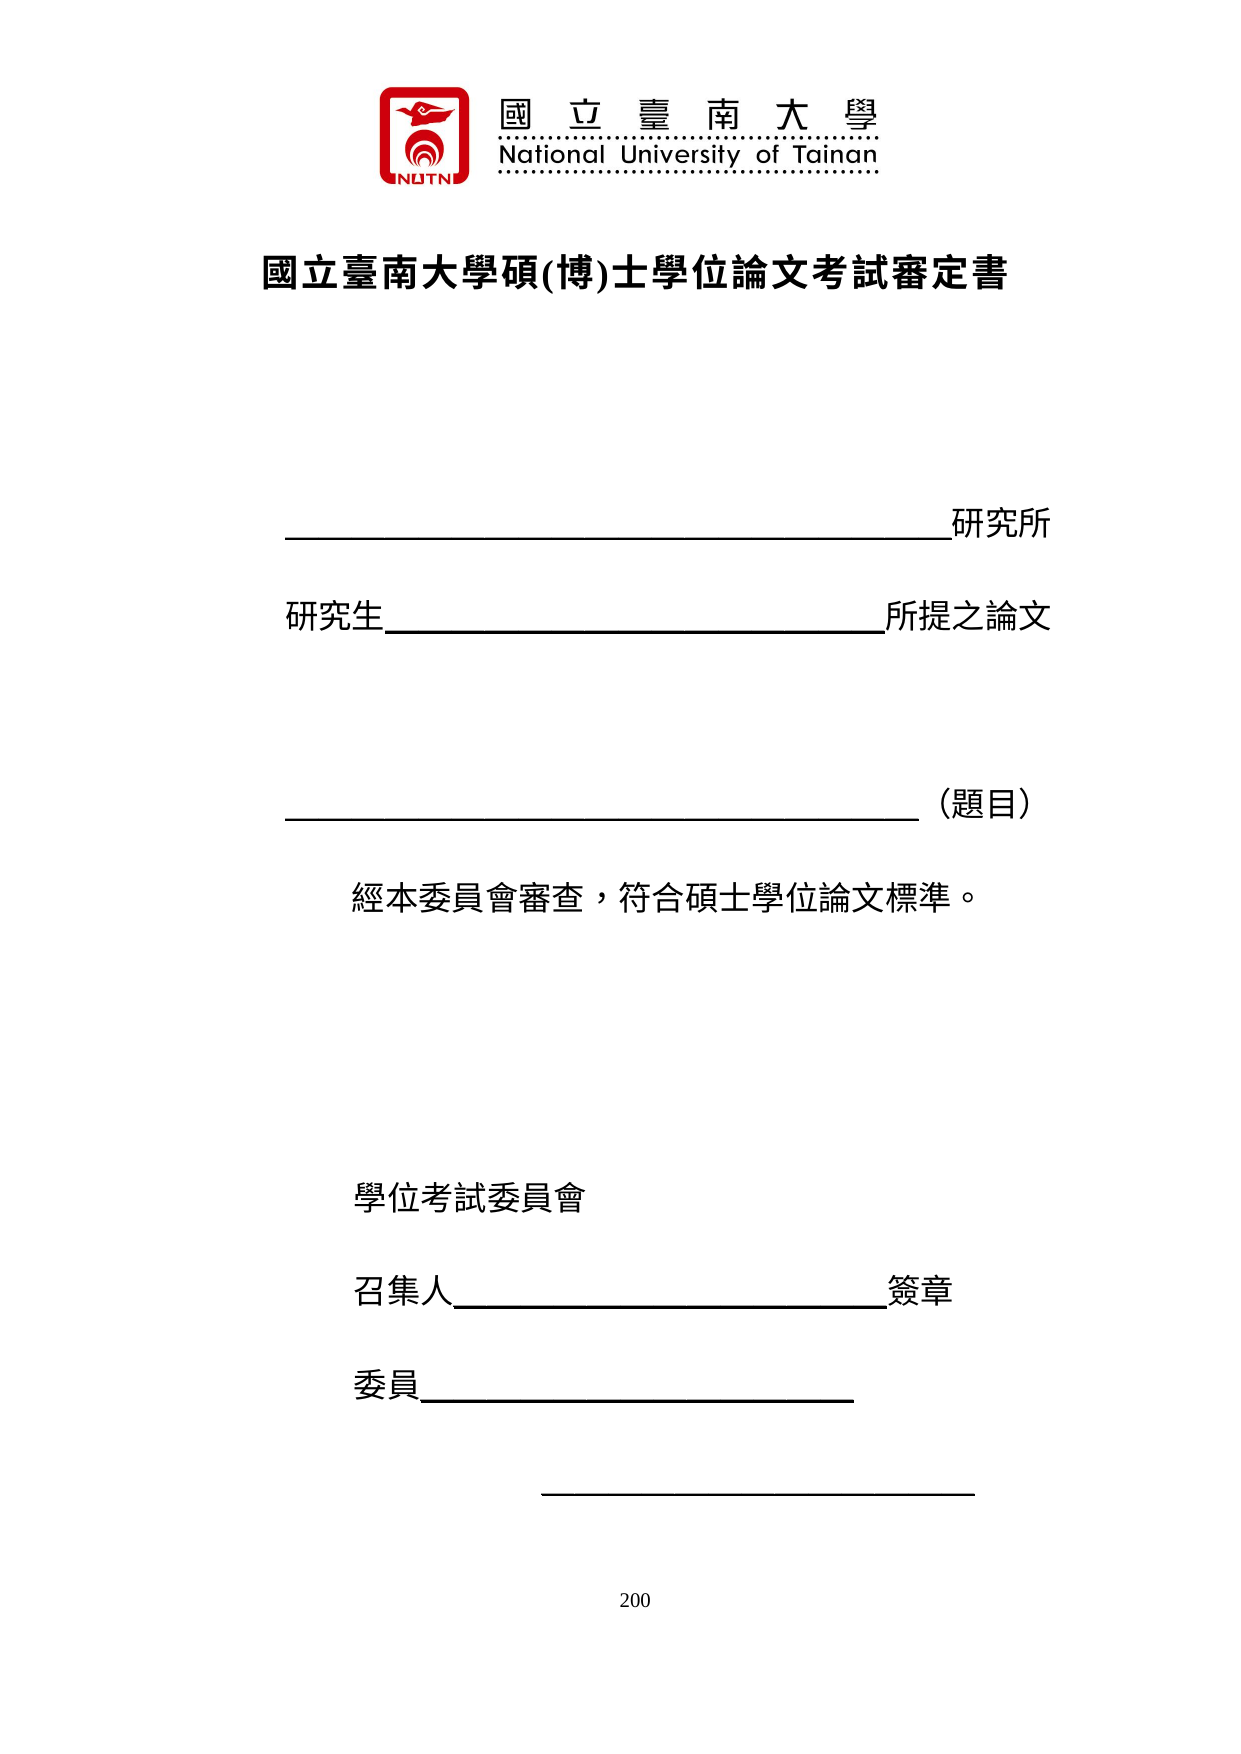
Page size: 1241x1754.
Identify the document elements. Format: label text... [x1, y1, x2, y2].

text 研究生＿＿＿＿＿＿＿＿＿＿＿＿＿＿＿所提之論文 [148, 573, 1122, 635]
text ＿＿＿＿＿＿＿＿＿＿＿＿＿＿＿＿＿＿＿＿研究所 [148, 479, 1122, 541]
text 委員＿＿＿＿＿＿＿＿＿＿＿＿＿ [148, 1341, 1122, 1404]
text 國立臺南大學碩(博)士學位論文考試審定書 [148, 166, 1122, 291]
text ＿＿＿＿＿＿＿＿＿＿＿＿＿ [148, 1435, 1122, 1498]
text 經本委員會審查，符合碩士學位論文標準。 [148, 854, 1122, 916]
text ＿＿＿＿＿＿＿＿＿＿＿＿＿＿＿＿＿＿＿（題目） [148, 760, 1122, 823]
text 學位考試委員會 [148, 1154, 1122, 1216]
text 召集人＿＿＿＿＿＿＿＿＿＿＿＿＿簽章 [148, 1248, 1122, 1310]
